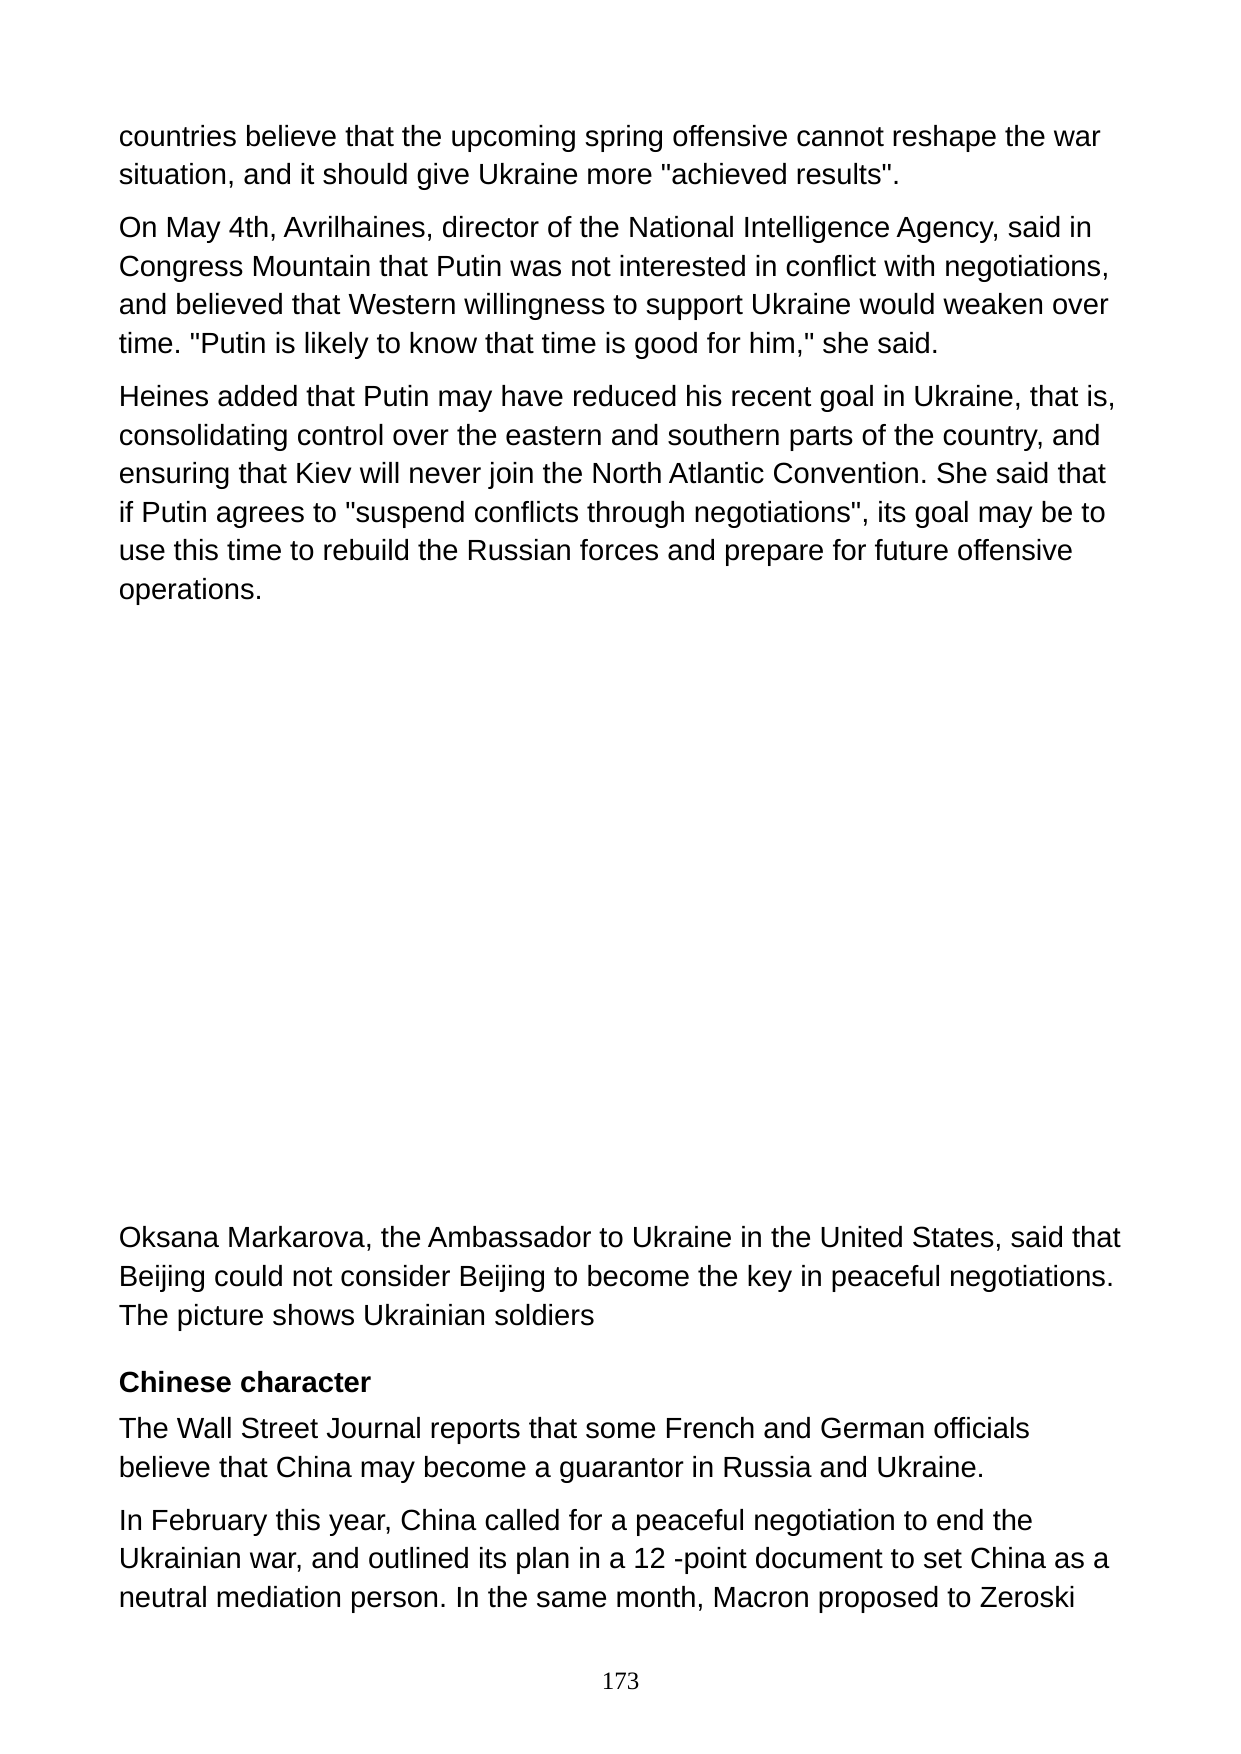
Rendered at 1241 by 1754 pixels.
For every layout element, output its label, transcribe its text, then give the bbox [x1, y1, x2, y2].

text In February this year, China called for a peaceful negotiation to end the Ukrainian war, and outlined its plan in a 12 -point document to set China as a neutral mediation person. In the same month, Macron proposed to Zeroski [118, 1503, 1122, 1613]
subtitle Chinese character [118, 1365, 1122, 1399]
text Oksana Markarova, the Ambassador to Ukraine in the United States, said that Beijing could not consider Beijing to become the key in peaceful negotiations. The picture shows Ukrainian soldiers [118, 625, 1122, 1331]
text On May 4th, Avrilhaines, director of the National Intelligence Agency, said in Congress Mountain that Putin was not interested in conflict with negotiations, and believed that Western willingness to support Ukraine would weaken over time. "Putin is likely to know that time is good for him," she said. [118, 210, 1122, 359]
text countries believe that the upcoming spring offensive cannot reshape the war situation, and it should give Ukraine more "achieved results". [118, 118, 1122, 191]
text The Wall Street Journal reports that some French and German officials believe that China may become a guarantor in Russia and Ukraine. [118, 1411, 1122, 1483]
text Heines added that Putin may have reduced his recent goal in Ukraine, that is, consolidating control over the eastern and southern parts of the country, and ensuring that Kiev will never join the North Atlantic Convention. She said that if Putin agrees to "suspend conflicts through negotiations", its goal may be to use this time to rebuild the Russian forces and prepare for future offensive operations. [118, 379, 1122, 605]
